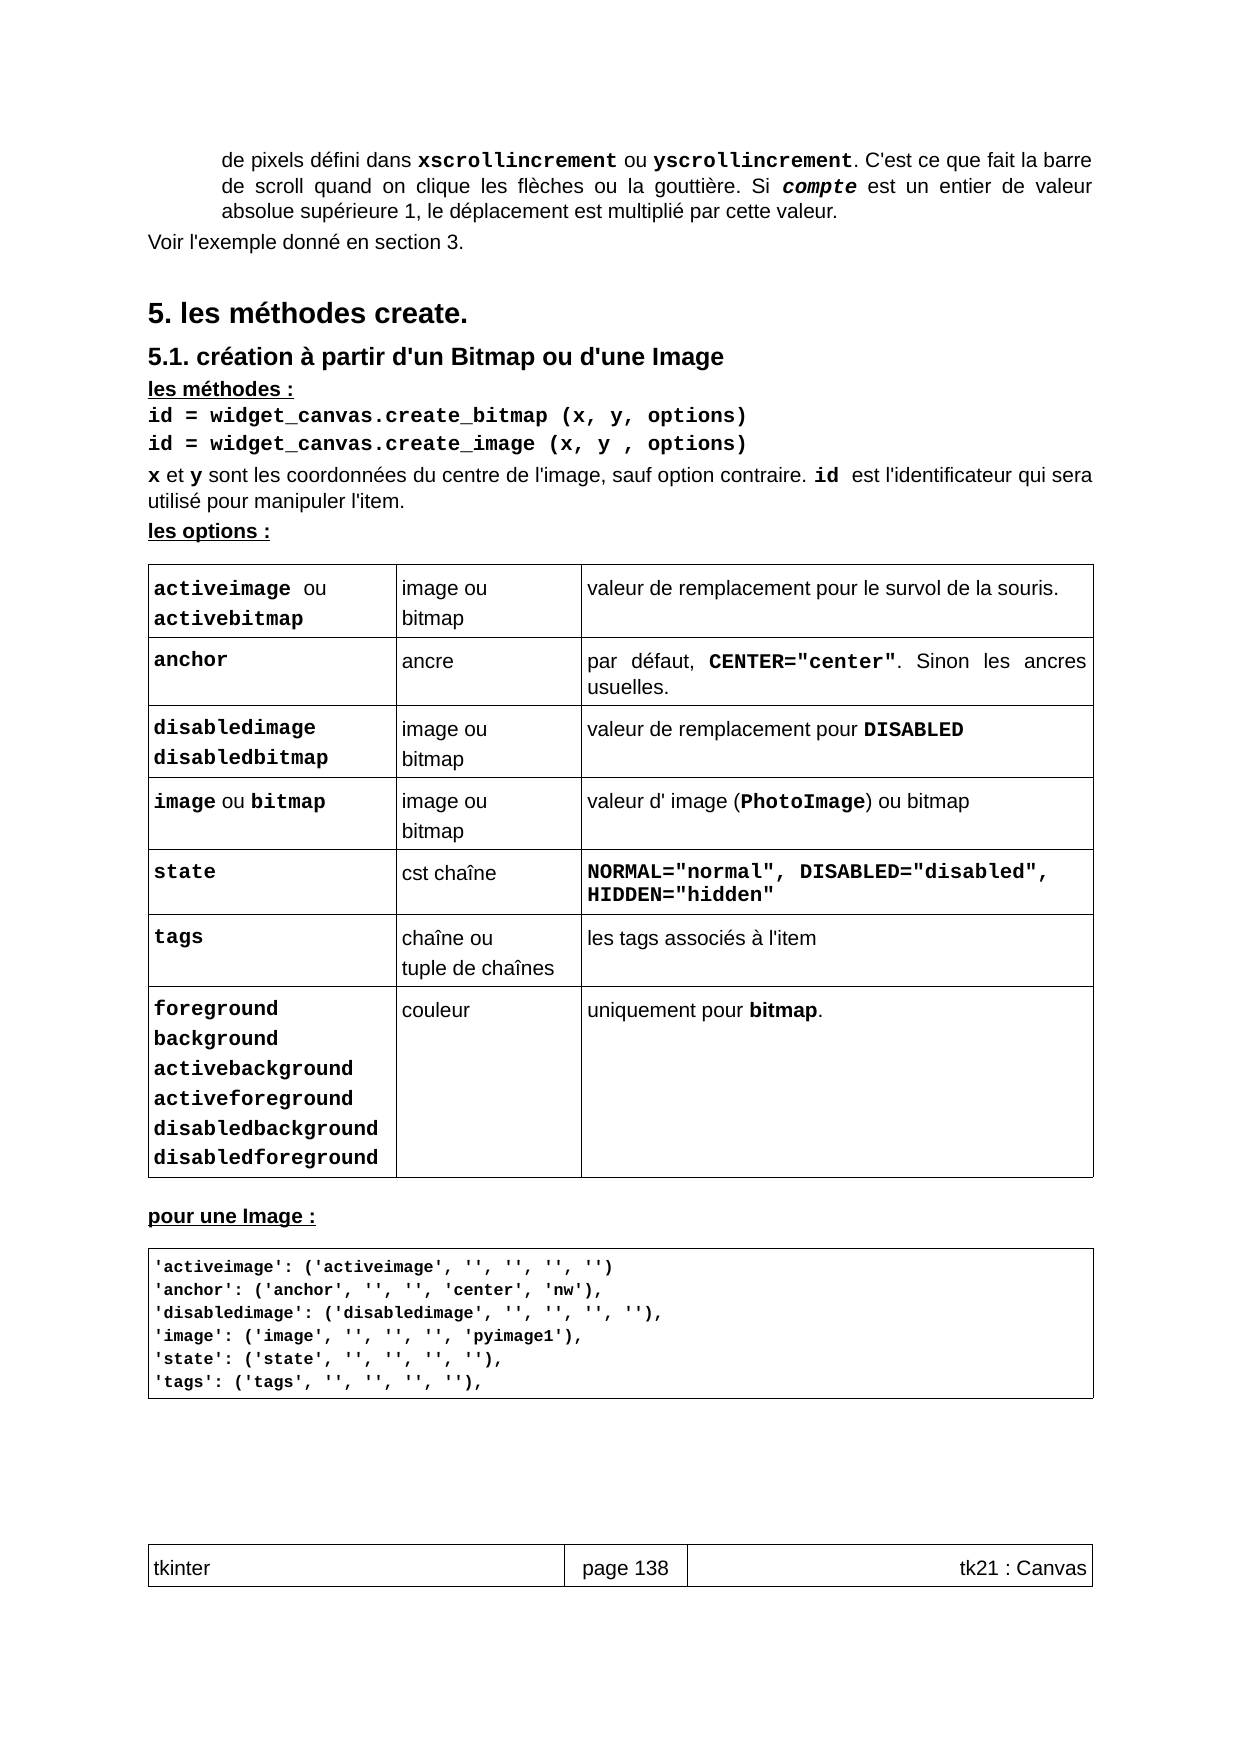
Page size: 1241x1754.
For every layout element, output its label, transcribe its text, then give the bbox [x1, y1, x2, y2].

table_cell image ou bitmap [149, 778, 396, 849]
text les options : [148, 519, 1093, 543]
text les méthodes : [148, 377, 1093, 401]
text Voir l'exemple donné en section 3. [148, 229, 1093, 253]
table_cell tags [149, 915, 396, 986]
table_header activeimage ou activebitmap [149, 565, 396, 637]
table_cell par défaut, CENTER="center". Sinon les ancres usuelles. [582, 638, 1093, 705]
table_cell state [149, 850, 396, 914]
table_header valeur de remplacement pour le survol de la souris. [582, 565, 1093, 637]
table_cell chaîne ou tuple de chaînes [397, 915, 581, 986]
table_cell les tags associés à l'item [582, 915, 1093, 986]
table_header image ou bitmap [397, 565, 581, 637]
table_cell uniquement pour bitmap. [582, 987, 1093, 1177]
table_header 'activeimage': ('activeimage', '', '', '', '') 'anchor': ('anchor', '', '', 'center', 'nw'), 'disabledimage': ('disabledimage', '', '', '', ''), 'image': ('image', '', '', '', 'pyimage1'), 'state': ('state', '', '', '', ''), 'tags': ('tags', '', '', '', ''), [149, 1249, 1093, 1398]
table_cell NORMAL="normal", DISABLED="disabled", HIDDEN="hidden" [582, 850, 1093, 914]
text id = widget_canvas.create_bitmap (x, y, options) [148, 405, 1093, 429]
table_cell couleur [397, 987, 581, 1177]
text pour une Image : [148, 1204, 1093, 1228]
table_cell disabledimage disabledbitmap [149, 706, 396, 777]
table_cell image ou bitmap [397, 778, 581, 849]
subtitle 5.1. création à partir d'un Bitmap ou d'une Image [148, 342, 1093, 371]
table_cell valeur de remplacement pour DISABLED [582, 706, 1093, 777]
table_cell ancre [397, 638, 581, 705]
text de pixels défini dans xscrollincrement ou yscrollincrement. C'est ce que fait la barre de scroll quand on clique les flèches ou la gouttière. Si compte est un entier de valeur absolue supérieure 1, le déplacement est multiplié par cette valeur. [221, 148, 1093, 223]
text x et y sont les coordonnées du centre de l'image, sauf option contraire. id est l'identificateur qui sera utilisé pour manipuler l'item. [148, 463, 1093, 513]
subtitle 5. les méthodes create. [148, 296, 1093, 330]
table_cell image ou bitmap [397, 706, 581, 777]
table_cell cst chaîne [397, 850, 581, 914]
text id = widget_canvas.create_image (x, y , options) [148, 433, 1093, 457]
table_cell anchor [149, 638, 396, 705]
table_cell valeur d' image (PhotoImage) ou bitmap [582, 778, 1093, 849]
table_cell foreground background activebackground activeforeground disabledbackground disabledforeground [149, 987, 396, 1177]
